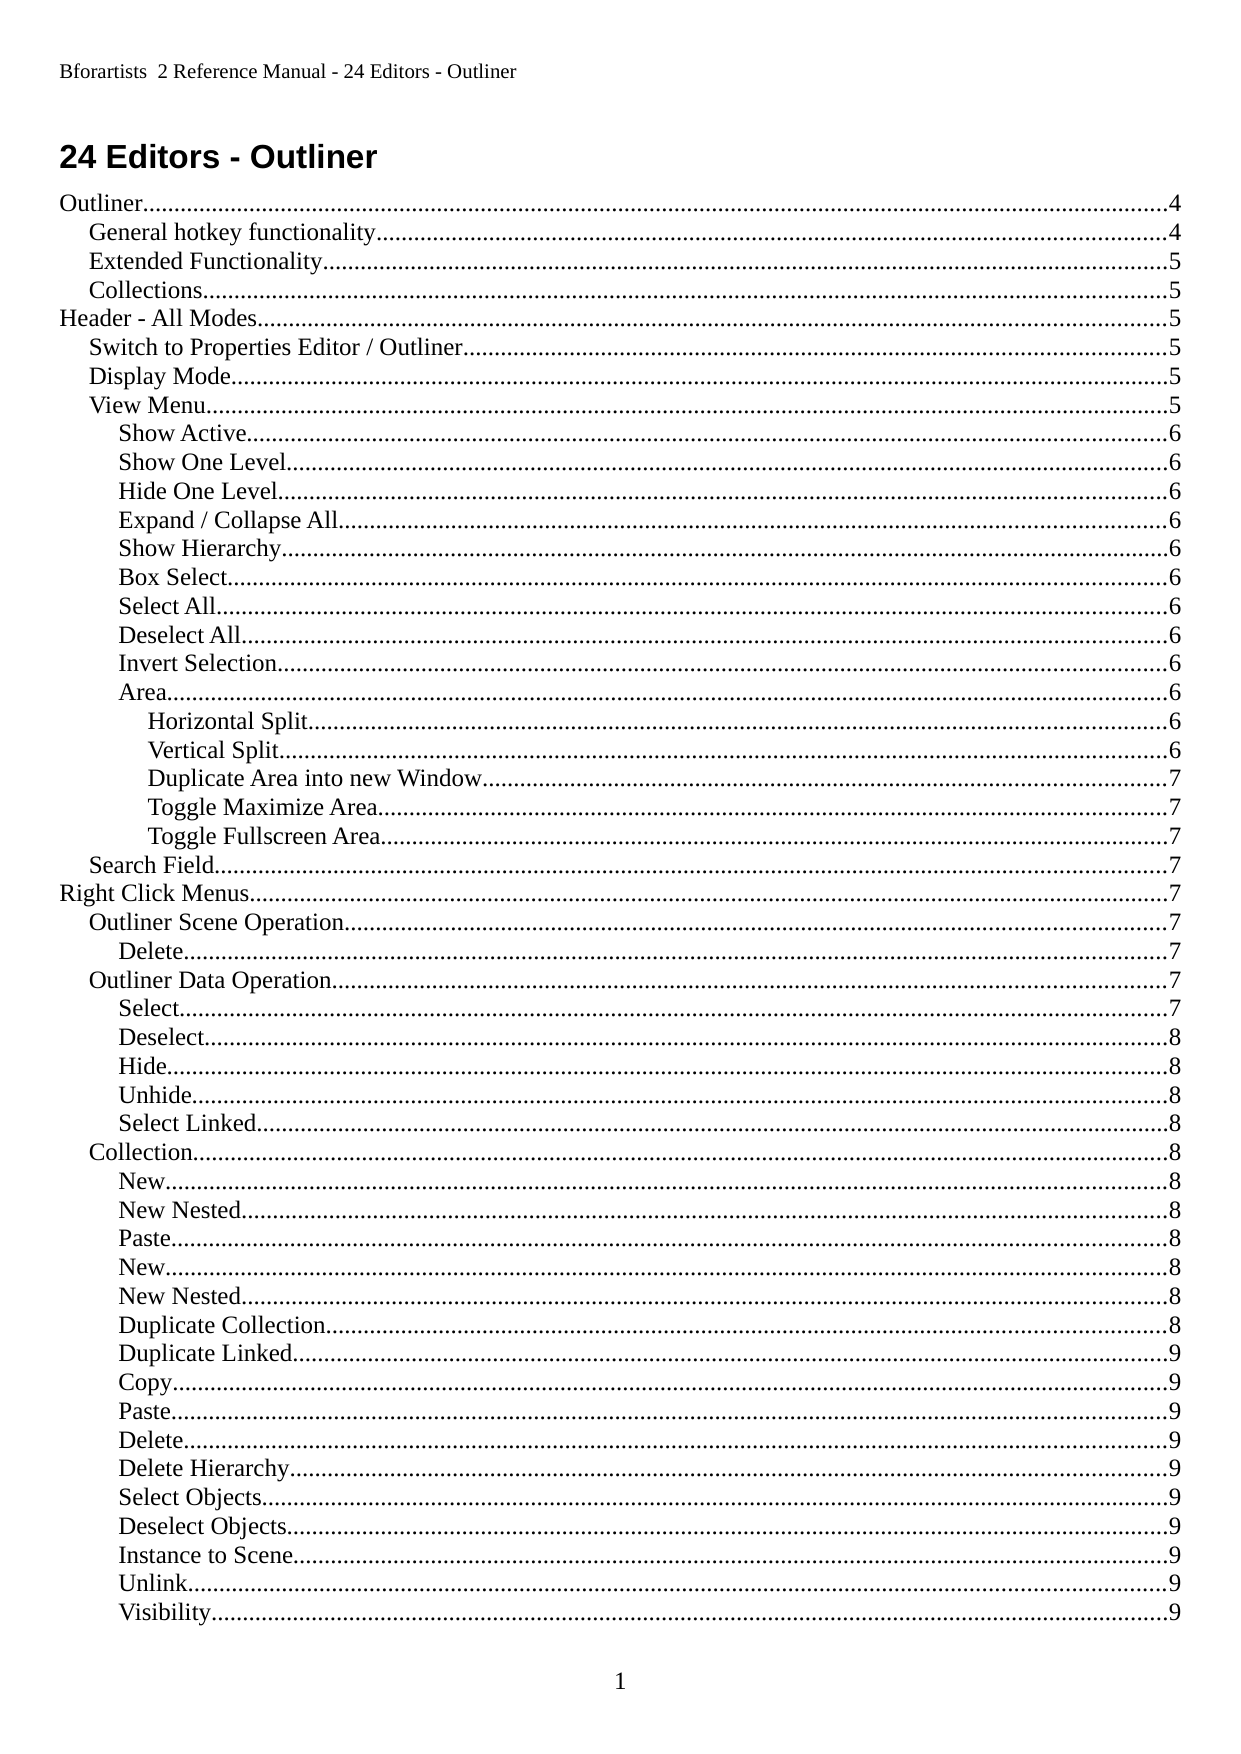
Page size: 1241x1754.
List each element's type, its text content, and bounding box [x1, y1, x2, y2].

text Outliner Data Operation 7 [88, 965, 1181, 993]
text Deselect 8 [118, 1022, 1181, 1051]
text Outliner Scene Operation 7 [88, 907, 1181, 936]
text Extended Functionality 5 [88, 246, 1181, 275]
text Paste 9 [118, 1396, 1181, 1425]
text Hide 8 [118, 1051, 1181, 1080]
text Horizontal Split 6 [147, 706, 1181, 735]
text Delete Hierarchy 9 [118, 1453, 1181, 1482]
text Select Objects 9 [118, 1482, 1181, 1511]
text Select Linked 8 [118, 1108, 1181, 1137]
text Duplicate Linked 9 [118, 1338, 1181, 1367]
text Visibility 9 [118, 1597, 1181, 1626]
text Box Select 6 [118, 562, 1181, 591]
text Copy 9 [118, 1367, 1181, 1396]
text Collections 5 [88, 275, 1181, 303]
subtitle 24 Editors - Outliner [59, 138, 1181, 176]
text Vertical Split 6 [147, 735, 1181, 763]
text Duplicate Collection 8 [118, 1310, 1181, 1338]
text Switch to Properties Editor / Outliner 5 [88, 332, 1181, 361]
text Select 7 [118, 993, 1181, 1022]
text Show Active 6 [118, 418, 1181, 447]
text Deselect Objects 9 [118, 1511, 1181, 1540]
text New 8 [118, 1166, 1181, 1195]
text Delete 9 [118, 1425, 1181, 1453]
text Unhide 8 [118, 1080, 1181, 1108]
text Paste 8 [118, 1223, 1181, 1252]
text Instance to Scene 9 [118, 1540, 1181, 1568]
text Deselect All 6 [118, 620, 1181, 648]
text General hotkey functionality 4 [88, 217, 1181, 246]
text Search Field 7 [88, 850, 1181, 878]
text Delete 7 [118, 936, 1181, 965]
text Unlink 9 [118, 1568, 1181, 1597]
text New Nested 8 [118, 1195, 1181, 1223]
text Outliner 4 [59, 188, 1181, 217]
text Right Click Menus 7 [59, 878, 1181, 907]
text Show One Level 6 [118, 447, 1181, 476]
text Display Mode 5 [88, 361, 1181, 390]
text Toggle Fullscreen Area 7 [147, 821, 1181, 850]
text Toggle Maximize Area 7 [147, 792, 1181, 821]
text View Menu 5 [88, 390, 1181, 418]
text Collection 8 [88, 1137, 1181, 1166]
text New Nested 8 [118, 1281, 1181, 1310]
text New 8 [118, 1252, 1181, 1281]
text Header - All Modes 5 [59, 303, 1181, 332]
text Area 6 [118, 677, 1181, 706]
text Hide One Level 6 [118, 476, 1181, 505]
text Duplicate Area into new Window 7 [147, 763, 1181, 792]
text Show Hierarchy 6 [118, 533, 1181, 562]
text Expand / Collapse All 6 [118, 505, 1181, 533]
text Invert Selection 6 [118, 648, 1181, 677]
text Select All 6 [118, 591, 1181, 620]
